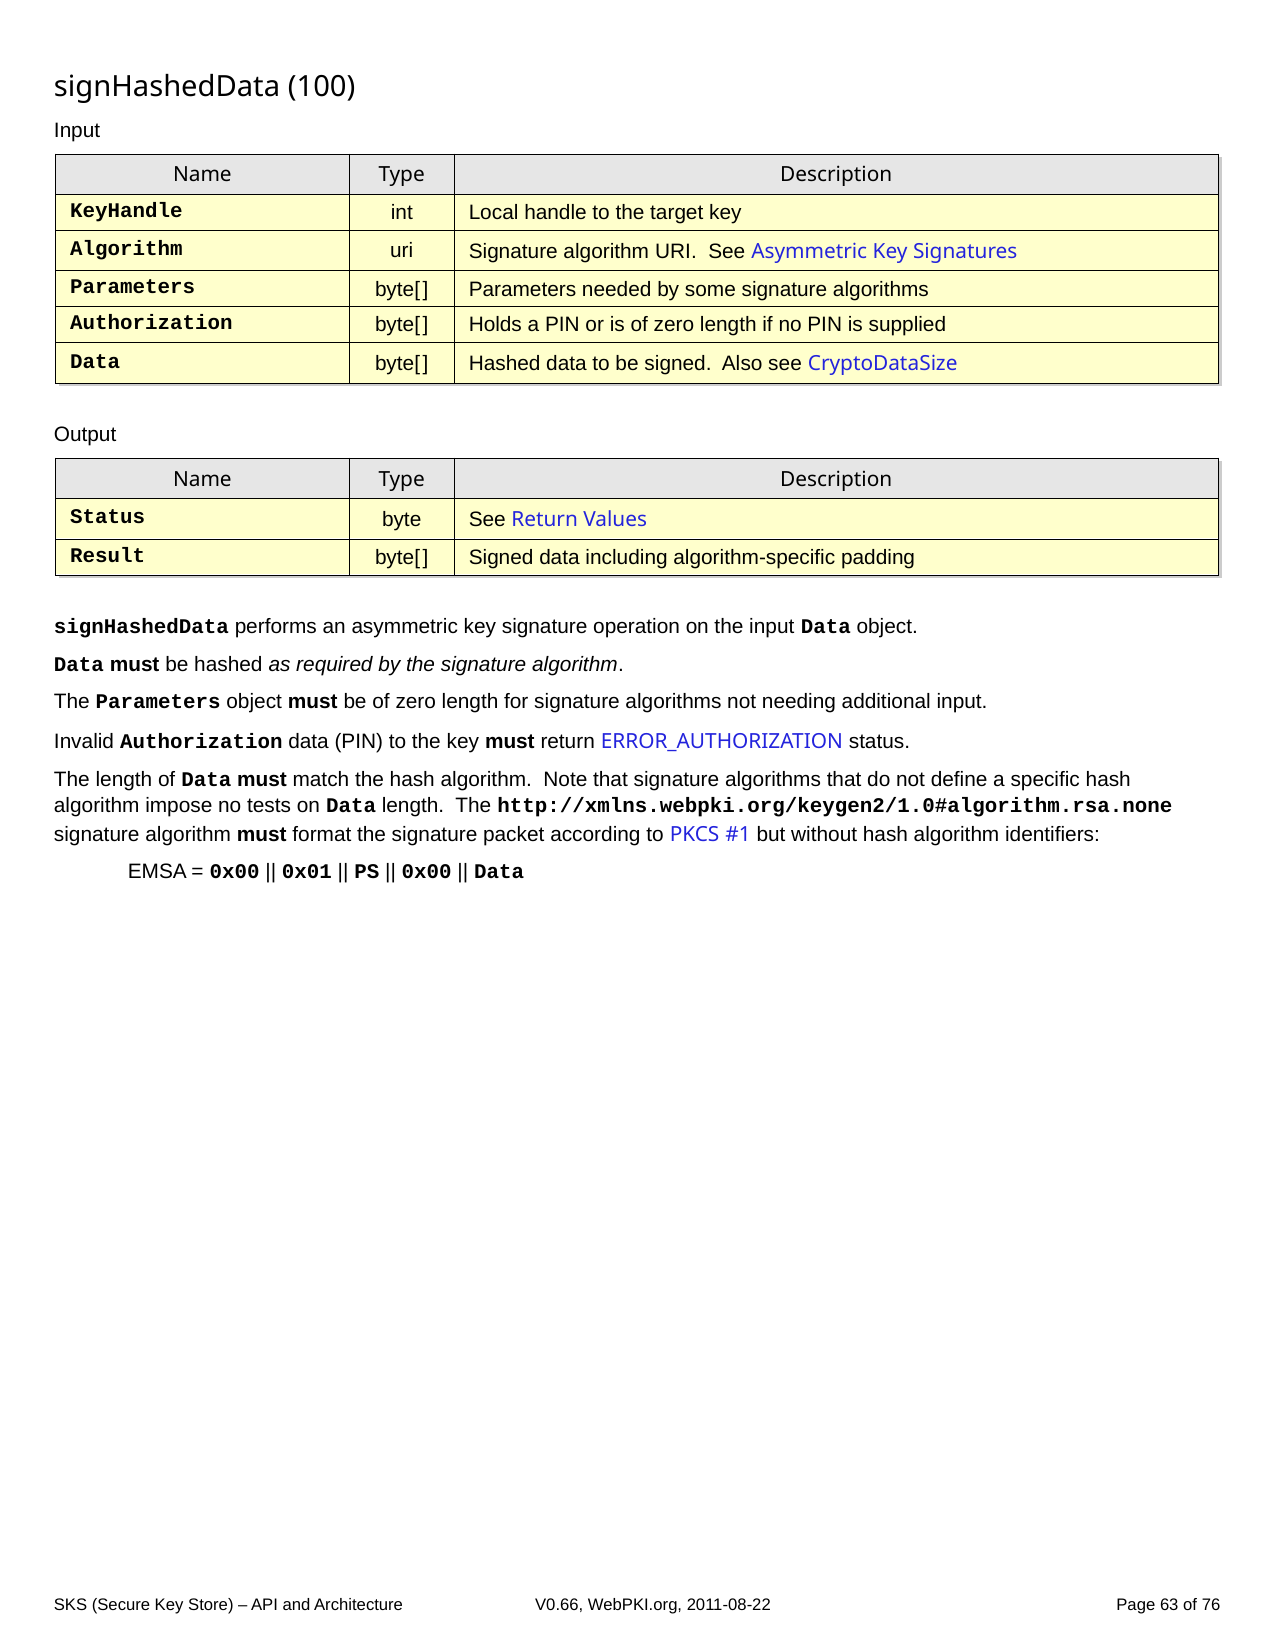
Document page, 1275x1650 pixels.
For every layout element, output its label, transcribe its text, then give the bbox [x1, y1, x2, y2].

subtitle signHashedData (100) [54, 66, 1221, 105]
text Data must be hashed as required by the signature algorithm. [54, 651, 1221, 677]
table_header Type [350, 459, 454, 498]
text The length of Data must match the hash algorithm. Note that signature algorithms that do not define a specific hash algorithm impose no tests on Data length. The http://xmlns.webpki.org/keygen2/1.0#algorithm.rsa.none signature algorithm must format the signature packet according to PKCS #1 but without hash algorithm identifiers: [54, 767, 1221, 847]
table_header Name [56, 459, 349, 498]
text Input [54, 118, 1221, 142]
table_cell Data [56, 343, 349, 383]
table_cell Signed data including algorithm-specific padding [455, 540, 1218, 574]
table_cell Parameters [56, 271, 349, 306]
table_cell Holds a PIN or is of zero length if no PIN is supplied [455, 307, 1218, 342]
table_cell byte⁮[ ] [350, 343, 454, 383]
table_cell Authorization [56, 307, 349, 342]
text signHashedData performs an asymmetric key signature operation on the input Data object. [54, 614, 1221, 640]
table_header Name [56, 155, 349, 194]
text Invalid Authorization data (PIN) to the key must return ERROR_AUTHORIZATION status. [54, 727, 1221, 755]
table_header Type [350, 155, 454, 194]
table_cell KeyHandle [56, 195, 349, 230]
table_cell See Return Values [455, 499, 1218, 538]
table_header Description [455, 155, 1218, 194]
table_cell int [350, 195, 454, 230]
table_cell byte⁮[ ] [350, 540, 454, 574]
text Output [54, 422, 1221, 446]
table_cell byte⁮[ ] [350, 271, 454, 306]
table_cell Status [56, 499, 349, 538]
table_cell byte⁮[ ] [350, 307, 454, 342]
text The Parameters object must be of zero length for signature algorithms not needing additional input. [54, 689, 1221, 715]
table_cell Result [56, 540, 349, 574]
table_cell Algorithm [56, 231, 349, 270]
table_cell Parameters needed by some signature algorithms [455, 271, 1218, 306]
table_cell Local handle to the target key [455, 195, 1218, 230]
table_header Description [455, 459, 1218, 498]
table_cell byte [350, 499, 454, 538]
table_cell Signature algorithm URI. See Asymmetric Key Signatures ‎ [455, 231, 1218, 270]
text EMSA = 0x00 || 0x01 || PS || 0x00 || Data [54, 859, 1221, 885]
table_cell Hashed data to be signed. Also see CryptoDataSize [455, 343, 1218, 383]
table_cell uri [350, 231, 454, 270]
